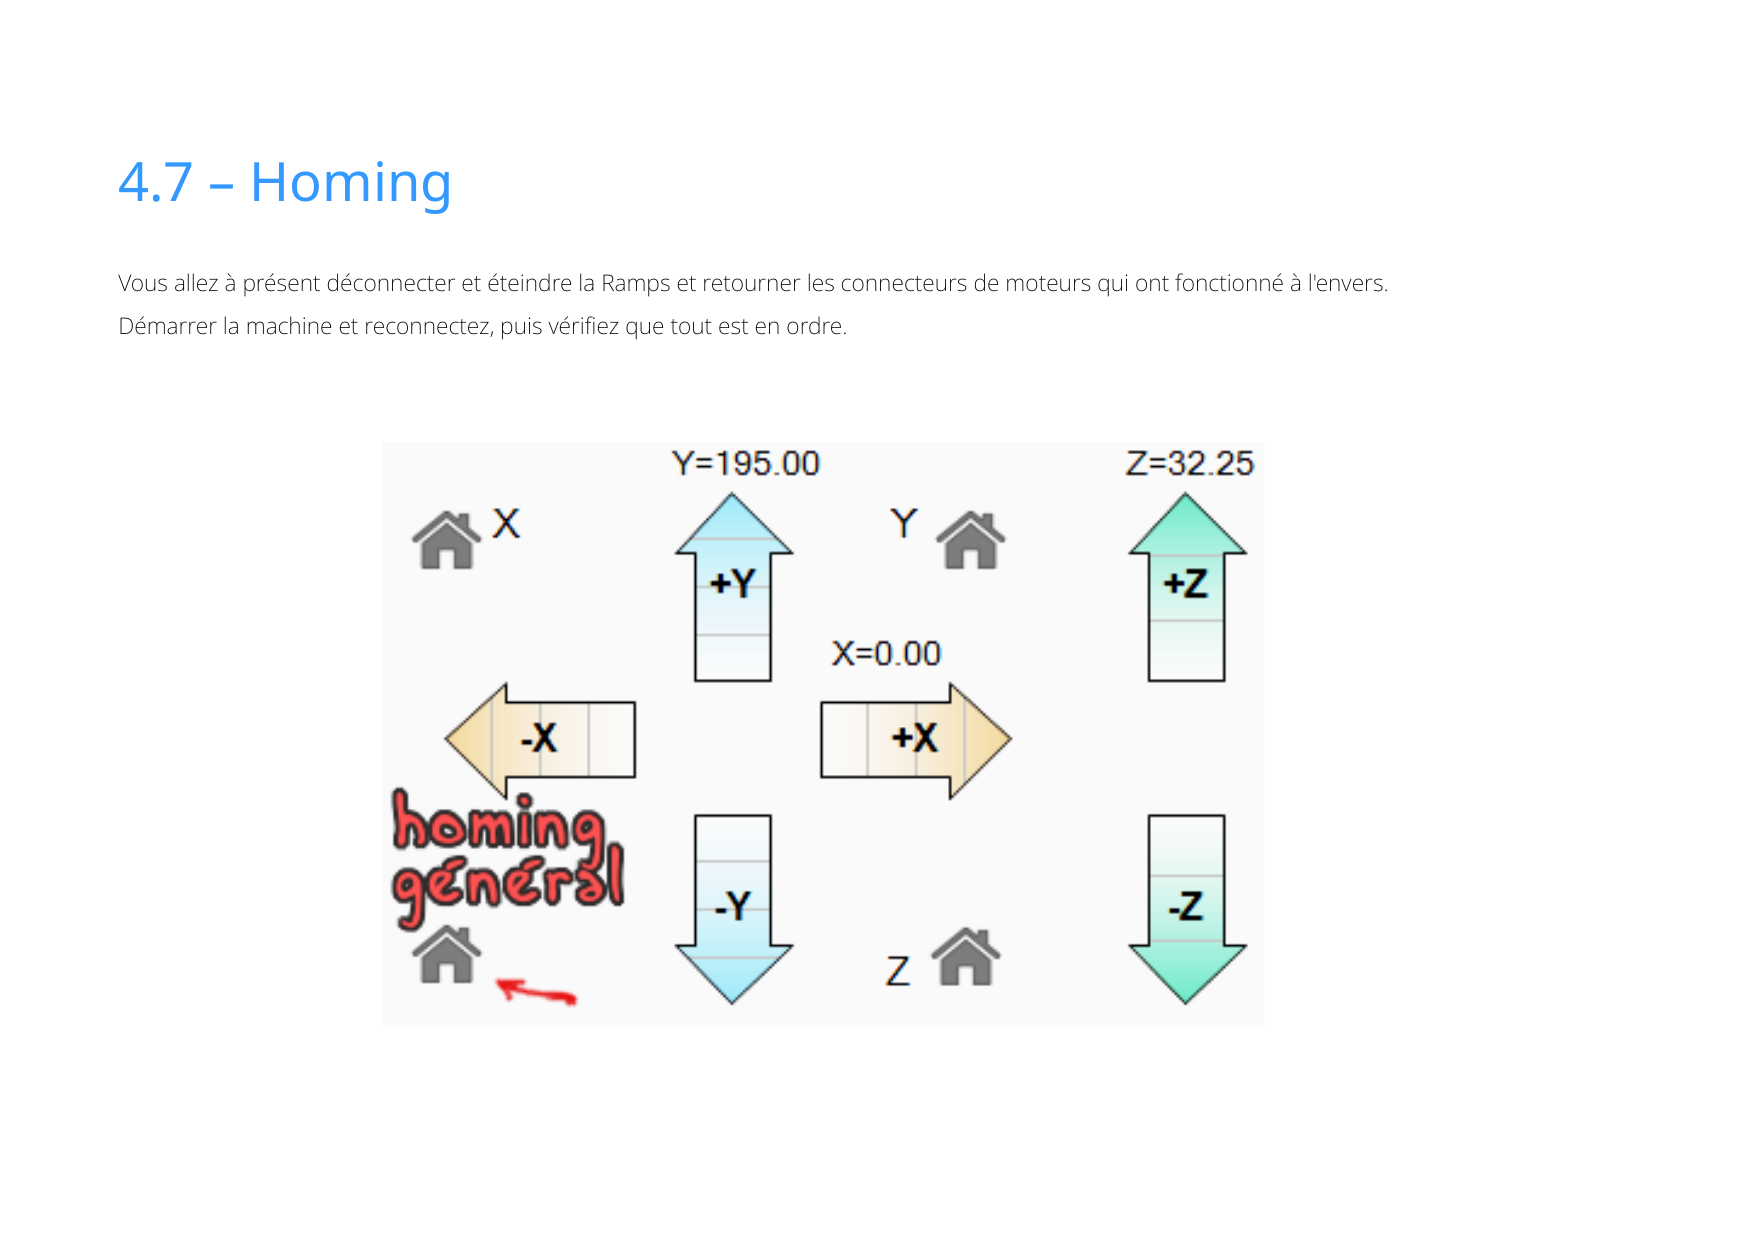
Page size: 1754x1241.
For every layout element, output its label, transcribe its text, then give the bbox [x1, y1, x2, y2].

subtitle 4.7 – Homing [118, 143, 1636, 217]
text Vous allez à présent déconnecter et éteindre la Ramps et retourner les connecteurs de moteurs qui ont fonctionné à l'envers. [118, 267, 1636, 298]
text Démarrer la machine et reconnectez, puis vérifiez que tout est en ordre. [118, 310, 1636, 342]
picture [382, 442, 1265, 1027]
